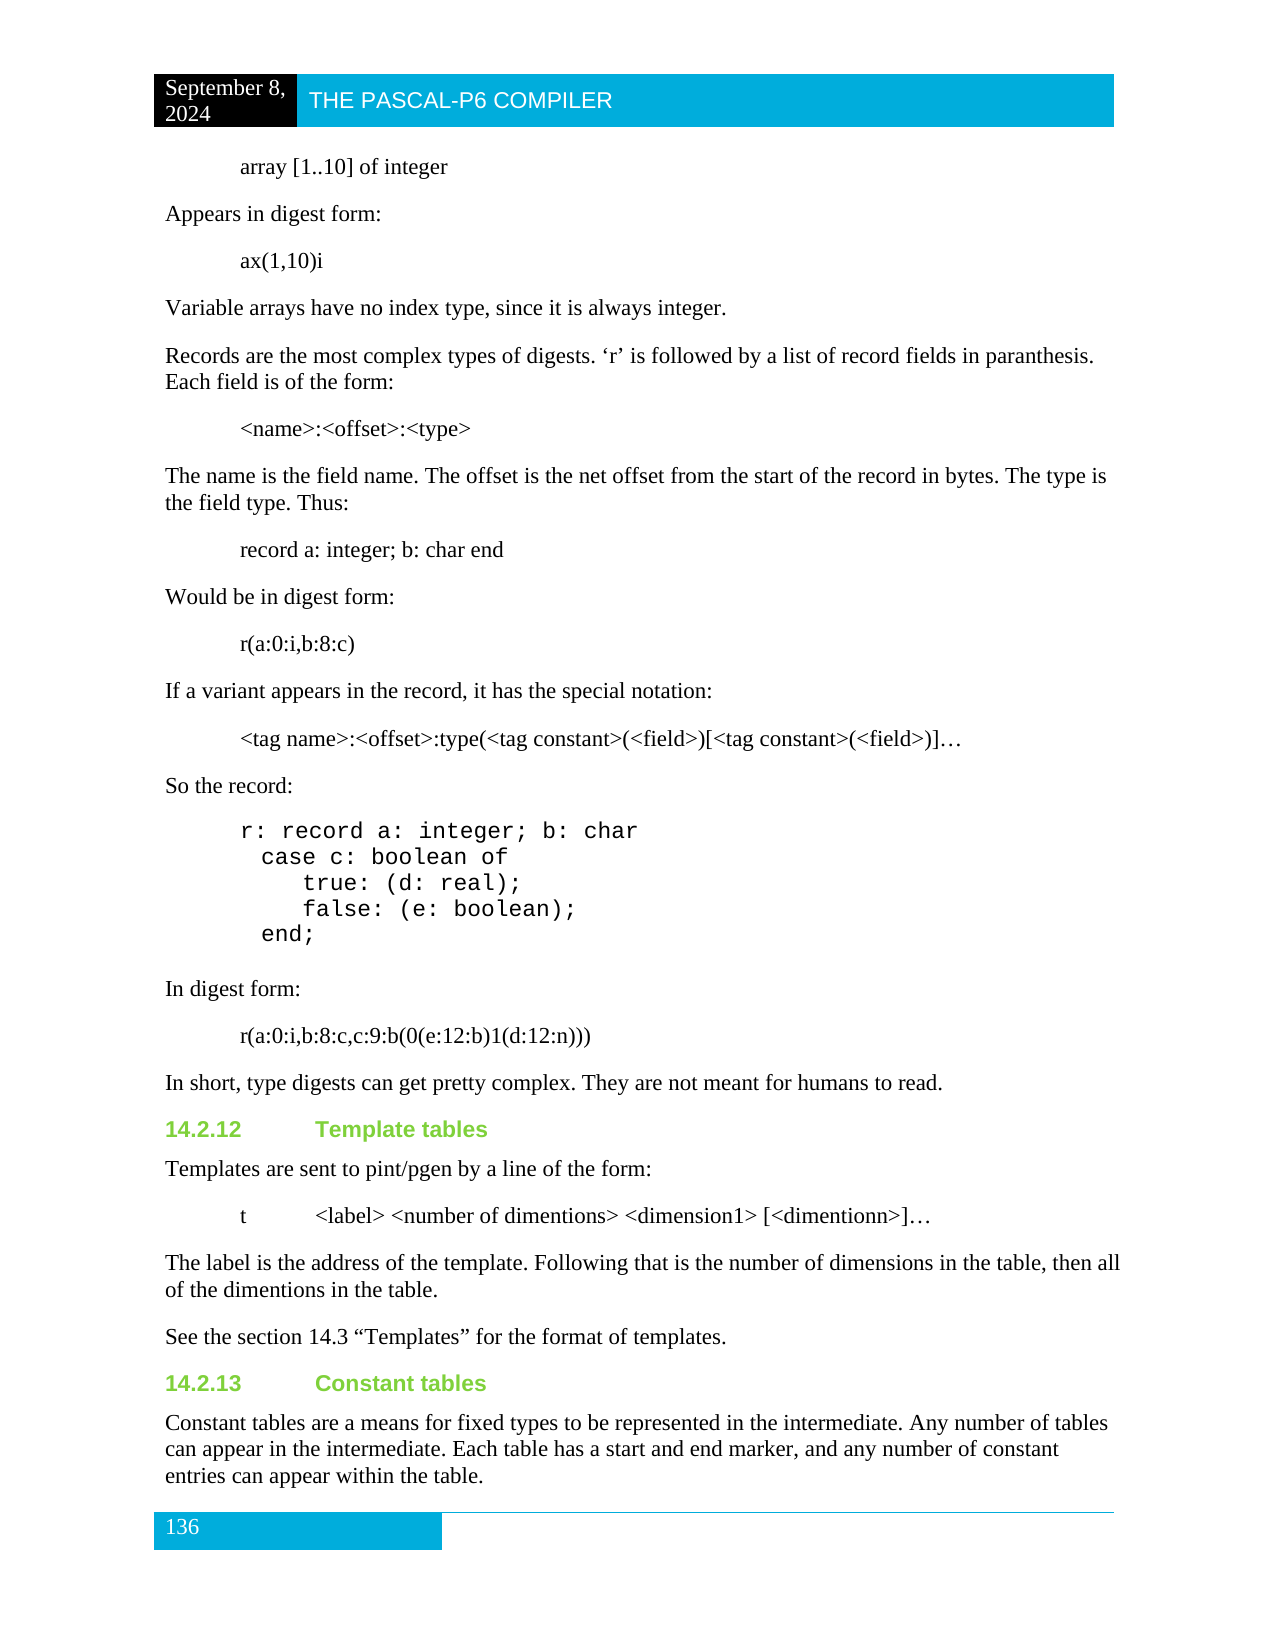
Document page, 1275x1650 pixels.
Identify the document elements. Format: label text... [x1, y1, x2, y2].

text array [1..10] of integer [165, 153, 1125, 179]
text end; [165, 923, 1125, 949]
subtitle Constant tables [165, 1370, 1125, 1397]
text Variable arrays have no index type, since it is always integer. [165, 294, 1125, 321]
text r: record a: integer; b: char [165, 819, 1125, 845]
text If a variant appears in the record, it has the special notation: [165, 677, 1125, 704]
text The label is the address of the template. Following that is the number of dimensions in the table, then all of the dimentions in the table. [165, 1249, 1125, 1302]
text <tag name>:<offset>:type(<tag constant>(<field>)[<tag constant>(<field>)]… [165, 725, 1125, 751]
text So the record: [165, 772, 1125, 798]
text r(a:0:i,b:8:c) [165, 630, 1125, 657]
subtitle Template tables [165, 1116, 1125, 1143]
text In digest form: [165, 975, 1125, 1001]
text Appears in digest form: [165, 200, 1125, 226]
text Would be in digest form: [165, 583, 1125, 609]
text Templates are sent to pint/pgen by a line of the form: [165, 1155, 1125, 1181]
text r(a:0:i,b:8:c,c:9:b(0(e:12:b)1(d:12:n))) [165, 1022, 1125, 1048]
text false: (e: boolean); [165, 897, 1125, 923]
text See the section 13.3 “Templates” for the format of templates. [165, 1323, 1125, 1349]
text Records are the most complex types of digests. ‘r’ is followed by a list of record fields in paranthesis. Each field is of the form: [165, 342, 1125, 394]
text Constant tables are a means for fixed types to be represented in the intermediate. Any number of tables can appear in the intermediate. Each table has a start and end marker, and any number of constant entries can appear within the table. [165, 1409, 1125, 1488]
text true: (d: real); [165, 871, 1125, 897]
text record a: integer; b: char end [165, 536, 1125, 562]
text <name>:<offset>:<type> [165, 415, 1125, 442]
text The name is the field name. The offset is the net offset from the start of the record in bytes. The type is the field type. Thus: [165, 462, 1125, 515]
text In short, type digests can get pretty complex. They are not meant for humans to read. [165, 1069, 1125, 1095]
text t <label> <number of dimentions> <dimension1> [<dimentionn>]… [165, 1202, 1125, 1229]
text ax(1,10)i [165, 247, 1125, 274]
text case c: boolean of [165, 845, 1125, 871]
